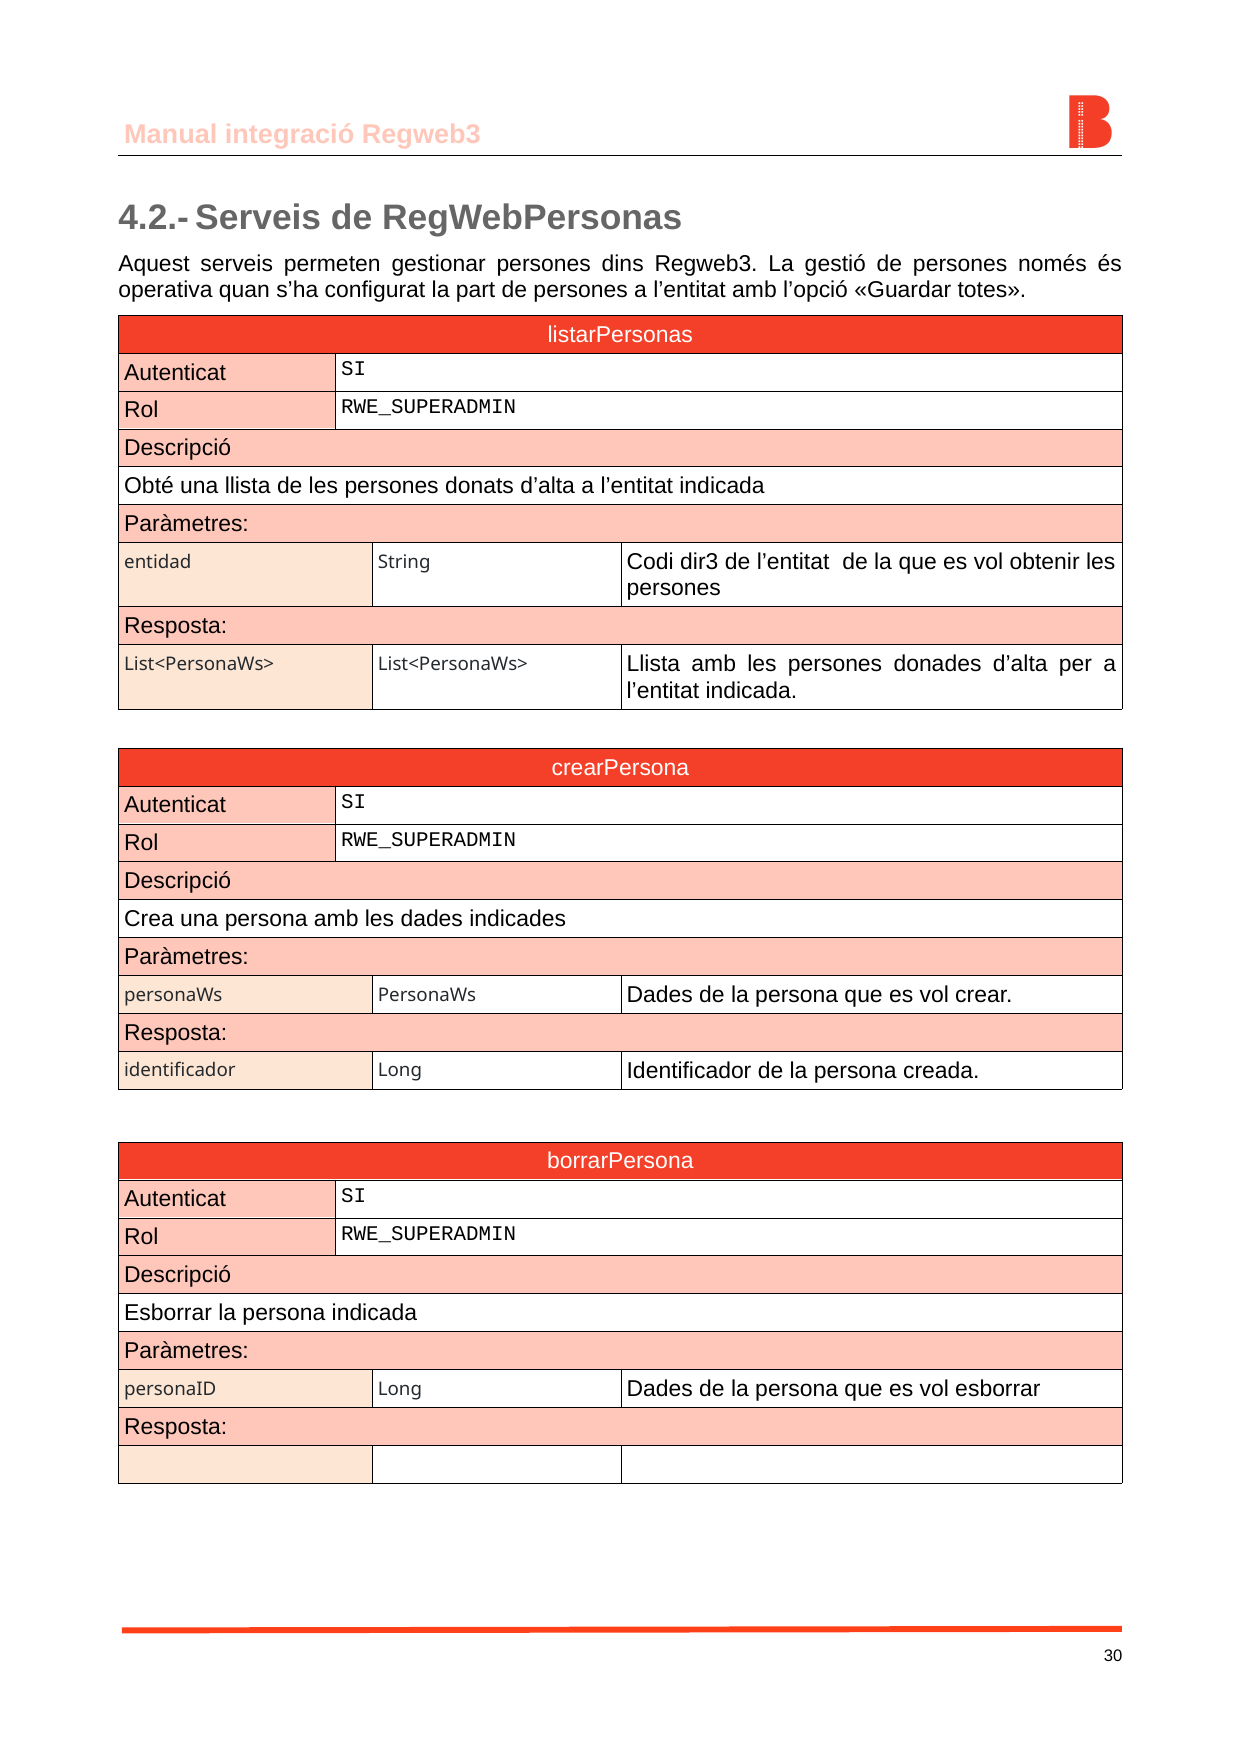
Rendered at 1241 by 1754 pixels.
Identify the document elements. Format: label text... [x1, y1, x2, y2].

table_cell Long [373, 1052, 621, 1089]
table_cell [119, 1446, 372, 1483]
table_cell Esborrar la persona indicada [119, 1294, 1122, 1331]
table_header listarPersonas [119, 316, 1122, 353]
table_cell Rol [119, 825, 335, 861]
table_cell personaWs [119, 976, 372, 1013]
table_header crearPersona [119, 749, 1122, 786]
table_cell SI [336, 787, 1122, 823]
table_cell Crea una persona amb les dades indicades [119, 900, 1122, 937]
table_cell Resposta: [119, 607, 1122, 644]
table_cell Codi dir3 de l’entitat de la que es vol obtenir les persones [622, 543, 1122, 606]
table_cell List<PersonaWs> [373, 645, 621, 709]
table_cell List<PersonaWs> [119, 645, 372, 709]
table_cell Dades de la persona que es vol esborrar [622, 1370, 1122, 1407]
table_cell Descripció [119, 1256, 1122, 1293]
table_cell RWE_SUPERADMIN [336, 392, 1122, 428]
table_cell RWE_SUPERADMIN [336, 825, 1122, 861]
table_cell RWE_SUPERADMIN [336, 1219, 1122, 1255]
table_cell Autenticat [119, 354, 335, 391]
table_cell String [373, 543, 621, 606]
table_cell personaID [119, 1370, 372, 1407]
subtitle Serveis de RegWebPersonas [118, 196, 1122, 237]
table_cell [622, 1446, 1122, 1483]
table_header borrarPersona [119, 1143, 1122, 1179]
table_cell Obté una llista de les persones donats d’alta a l’entitat indicada [119, 467, 1122, 504]
table_cell Resposta: [119, 1408, 1122, 1445]
table_cell Paràmetres: [119, 1332, 1122, 1369]
table_cell [373, 1446, 621, 1483]
table_cell entidad [119, 543, 372, 606]
table_cell Resposta: [119, 1014, 1122, 1051]
table_cell SI [336, 1181, 1122, 1217]
table_cell Autenticat [119, 787, 335, 823]
table_cell Rol [119, 392, 335, 428]
table_cell Paràmetres: [119, 505, 1122, 542]
table_cell Identificador de la persona creada. [622, 1052, 1122, 1089]
table_cell Descripció [119, 430, 1122, 466]
table_cell Llista amb les persones donades d’alta per a l’entitat indicada. [622, 645, 1122, 709]
table_cell Descripció [119, 862, 1122, 899]
table_cell SI [336, 354, 1122, 391]
table_cell Long [373, 1370, 621, 1407]
table_cell Dades de la persona que es vol crear. [622, 976, 1122, 1013]
table_cell PersonaWs [373, 976, 621, 1013]
table_cell Autenticat [119, 1181, 335, 1217]
table_cell Paràmetres: [119, 938, 1122, 975]
table_cell identificador [119, 1052, 372, 1089]
text Aquest serveis permeten gestionar persones dins Regweb3. La gestió de persones només és operativa quan s’ha configurat la part de persones a l’entitat amb l’opció «Guardar totes». [118, 249, 1122, 302]
table_cell Rol [119, 1219, 335, 1255]
picture [1063, 94, 1117, 150]
